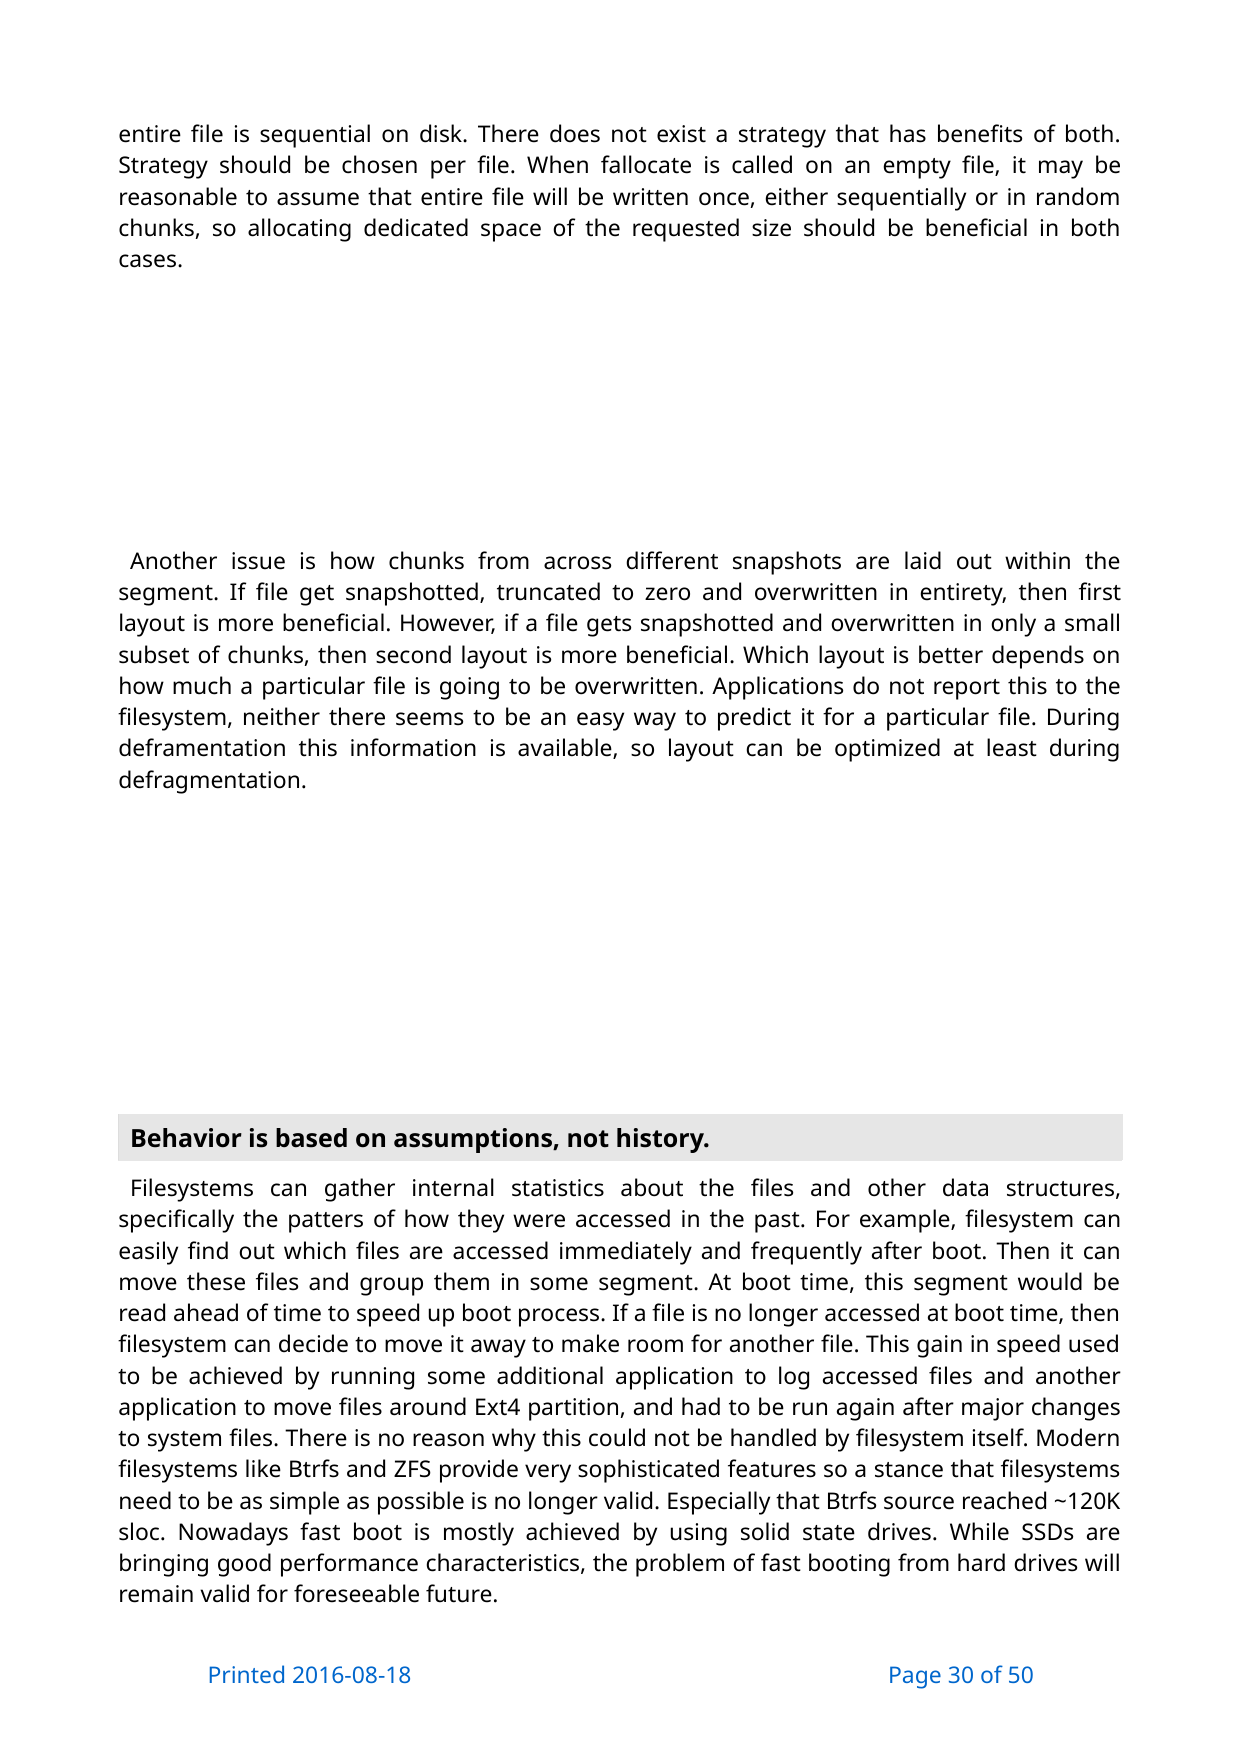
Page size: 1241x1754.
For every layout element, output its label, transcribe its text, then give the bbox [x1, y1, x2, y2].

subtitle Behavior is based on assumptions, not history. [119, 1115, 1122, 1160]
text entire file is sequential on disk. There does not exist a strategy that has benefits of both. Strategy should be chosen per file. When fallocate is called on an empty file, it may be reasonable to assume that entire file will be written once, either sequentially or in random chunks, so allocating dedicated space of the requested size should be beneficial in both cases. [118, 118, 1122, 274]
text Another issue is how chunks from across different snapshots are laid out within the segment. If file get snapshotted, truncated to zero and overwritten in entirety, then first layout is more beneficial. However, if a file gets snapshotted and overwritten in only a small subset of chunks, then second layout is more beneficial. Which layout is better depends on how much a particular file is going to be overwritten. Applications do not report this to the filesystem, neither there seems to be an easy way to predict it for a particular file. During deframentation this information is available, so layout can be optimized at least during defragmentation. [118, 545, 1122, 795]
text Filesystems can gather internal statistics about the files and other data structures, specifically the patters of how they were accessed in the past. For example, filesystem can easily find out which files are accessed immediately and frequently after boot. Then it can move these files and group them in some segment. At boot time, this segment would be read ahead of time to speed up boot process. If a file is no longer accessed at boot time, then filesystem can decide to move it away to make room for another file. This gain in speed used to be achieved by running some additional application to log accessed files and another application to move files around Ext4 partition, and had to be run again after major changes to system files. There is no reason why this could not be handled by filesystem itself. Modern filesystems like Btrfs and ZFS provide very sophisticated features so a stance that filesystems need to be as simple as possible is no longer valid. Especially that Btrfs source reached ~120K sloc. Nowadays fast boot is mostly achieved by using solid state drives. While SSDs are bringing good performance characteristics, the problem of fast booting from hard drives will remain valid for foreseeable future. [118, 1172, 1122, 1609]
